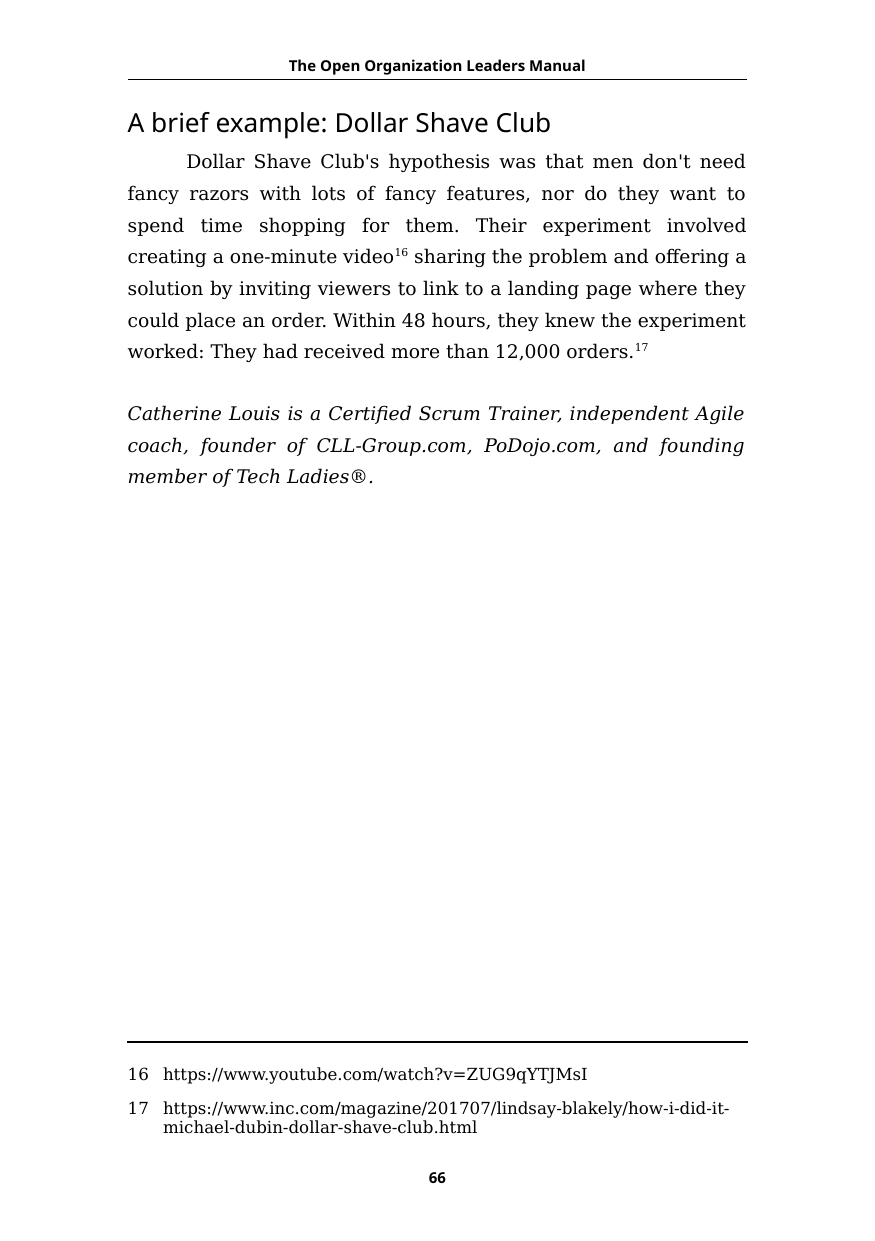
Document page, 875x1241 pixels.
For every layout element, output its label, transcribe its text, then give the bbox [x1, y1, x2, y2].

text Dollar Shave Club's hypothesis was that men don't need fancy razors with lots of fancy features, nor do they want to spend time shopping for them. Their experiment involved creating a one-minute video sharing the problem and offering a solution by inviting viewers to link to a landing page where they could place an order. Within 48 hours, they knew the experiment worked: They had received more than 12,000 orders. [127, 152, 747, 363]
subtitle A brief example: Dollar Shave Club [127, 109, 747, 139]
text https://www.youtube.com/watch?v=ZUG9qYTJMsI [127, 1064, 747, 1084]
text https://www.inc.com/magazine/201707/lindsay-blakely/how-i-did-it-michael-dubin-dollar-shave-club.html [127, 1099, 747, 1138]
text Catherine Louis is a Certified Scrum Trainer, independent Agile coach, founder of CLL-Group.com, PoDojo.com, and founding member of Tech Ladies®. [127, 403, 747, 488]
